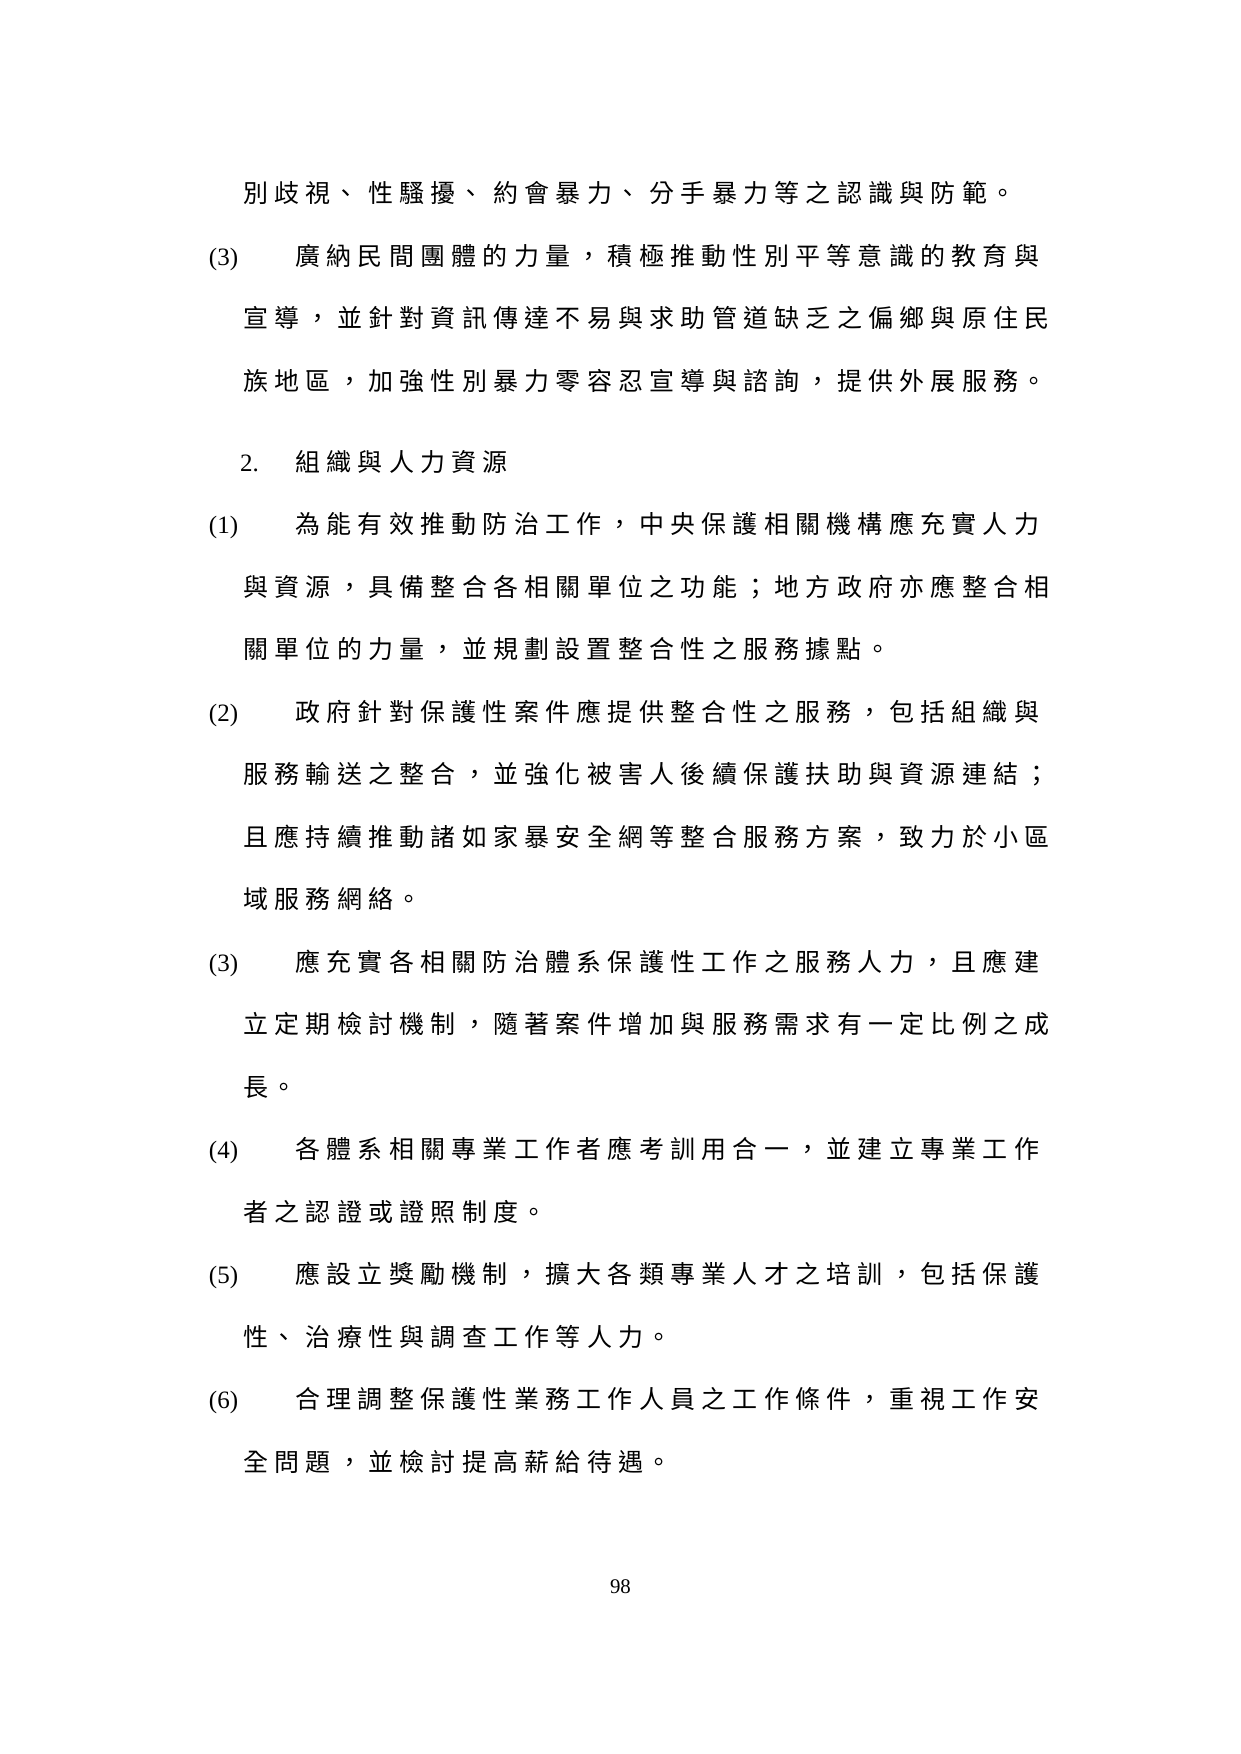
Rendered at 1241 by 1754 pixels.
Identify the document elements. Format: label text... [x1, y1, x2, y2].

list 為能有效推動防治工作，中央保護相關機構應充實人力與資源，具備整合各相關單位之功能；地方政府亦應整合相關單位的力量，並規劃設置整合性之服務據點。 [207, 481, 1052, 669]
list 應充實各相關防治體系保護性工作之服務人力，且應建立定期檢討機制，隨著案件增加與服務需求有一定比例之成長。 [207, 919, 1052, 1106]
list 政府針對保護性案件應提供整合性之服務，包括組織與服務輸送之整合，並強化被害人後續保護扶助與資源連結；且應持續推動諸如家暴安全網等整合服務方案，致力於小區域服務網絡。 [207, 669, 1052, 919]
list 廣納民間團體的力量，積極推動性別平等意識的教育與宣導，並針對資訊傳達不易與求助管道缺乏之偏鄉與原住民族地區，加強性別暴力零容忍宣導與諮詢，提供外展服務。 [207, 212, 1052, 400]
list 組織與人力資源 [238, 419, 1052, 481]
list 應設立獎勵機制，擴大各類專業人才之培訓，包括保護性、治療性與調查工作等人力。 [207, 1231, 1052, 1356]
list 合理調整保護性業務工作人員之工作條件，重視工作安全問題，並檢討提高薪給待遇。 [207, 1356, 1052, 1481]
list 別歧視、性騷擾、約會暴力、分手暴力等之認識與防範。 [207, 150, 1052, 212]
list 各體系相關專業工作者應考訓用合一，並建立專業工作者之認證或證照制度。 [207, 1106, 1052, 1231]
